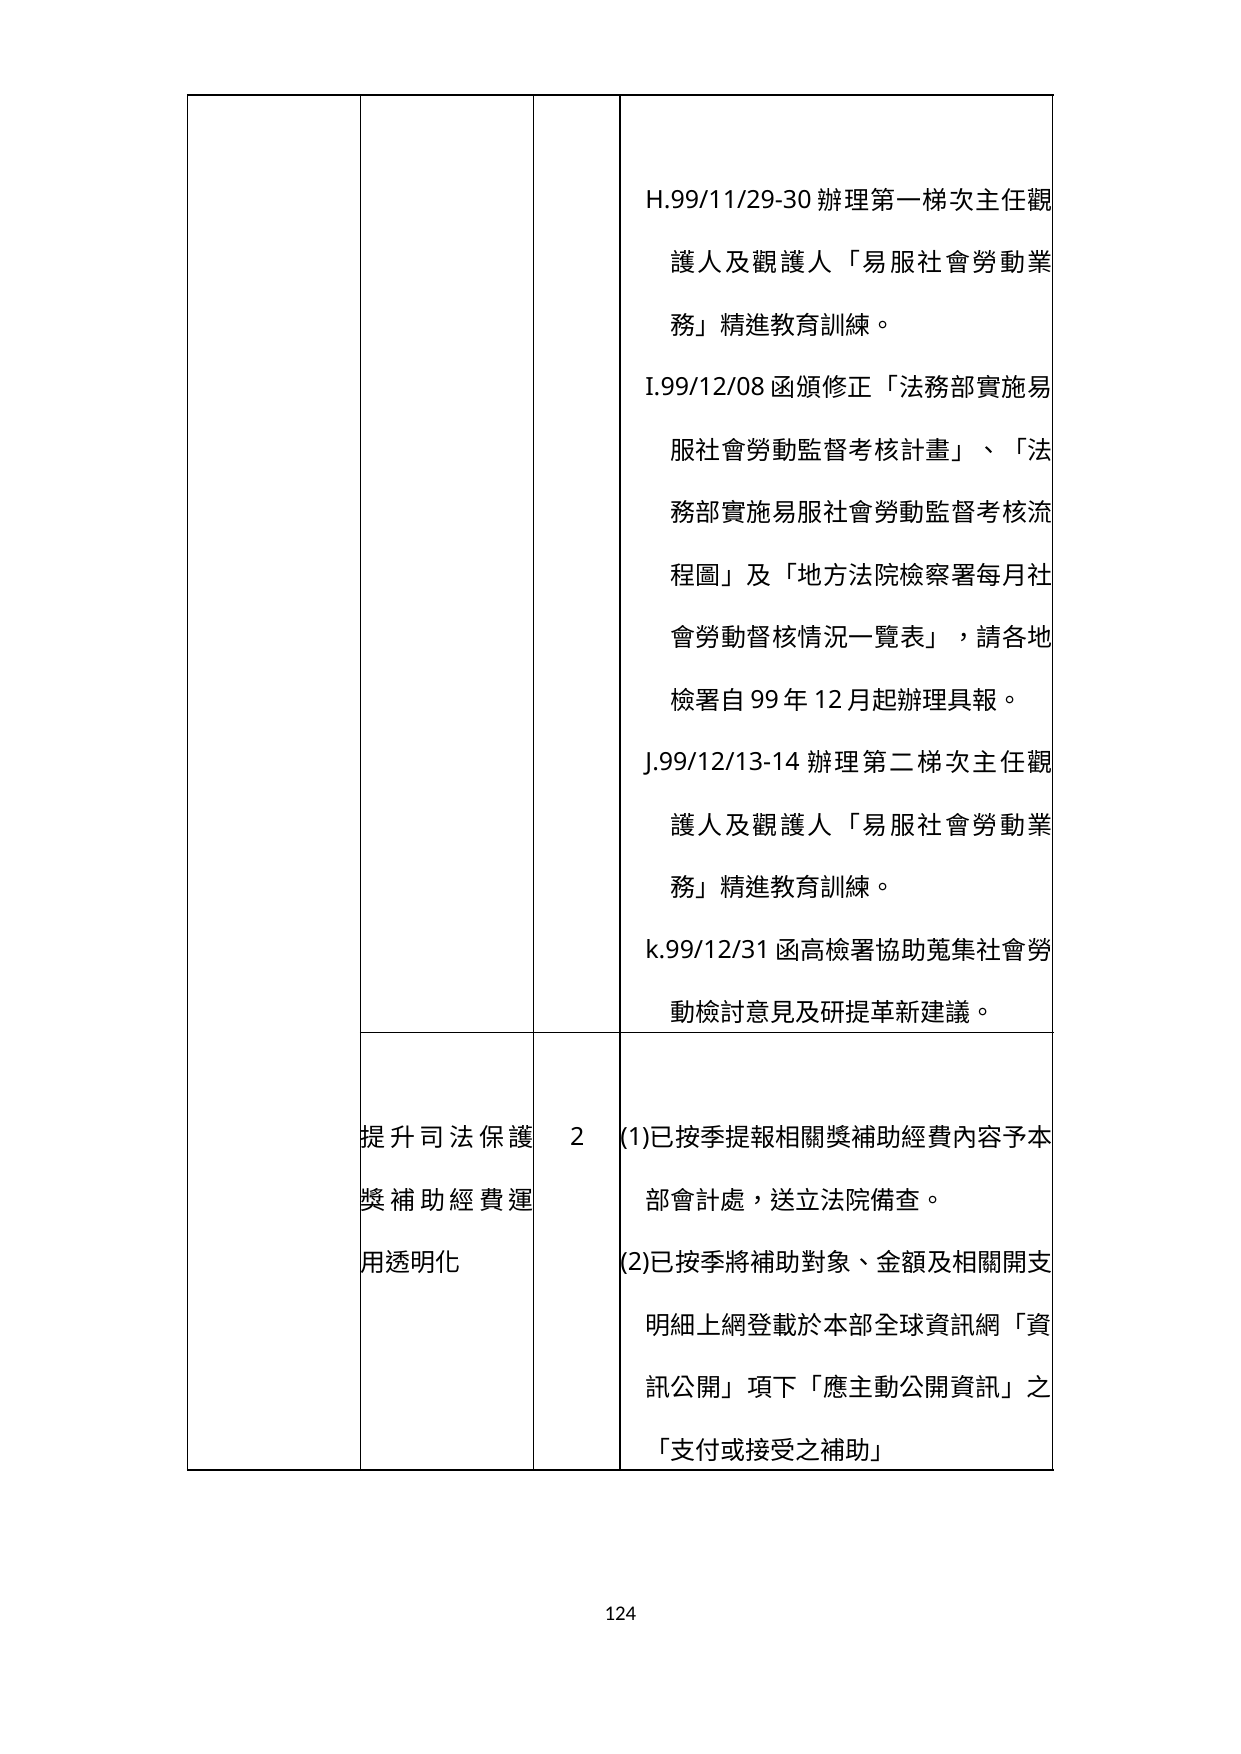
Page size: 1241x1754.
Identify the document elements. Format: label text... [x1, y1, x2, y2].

table_cell H.99/11/29-30辦理第一梯次主任觀護人及觀護人「易服社會勞動業務」精進教育訓練。 I.99/12/08函頒修正「法務部實施易服社會勞動監督考核計畫」、「法務部實施易服社會勞動監督考核流程圖」及「地方法院檢察署每月社會勞動督核情況一覽表」，請各地檢署自99年12月起辦理具報。 J.99/12/13-14辦理第二梯次主任觀護人及觀護人「易服社會勞動業務」精進教育訓練。 k.99/12/31函高檢署協助蒐集社會勞動檢討意見及研提革新建議。 [621, 96, 1052, 1032]
table_cell 2 [534, 1033, 619, 1469]
table_cell 提升司法保護獎補助經費運用透明化 [361, 1033, 533, 1469]
table_cell [534, 96, 619, 1032]
table_cell [361, 96, 533, 1032]
table_cell (1)已按季提報相關獎補助經費內容予本部會計處，送立法院備查。 (2)已按季將補助對象、金額及相關開支明細上網登載於本部全球資訊網「資訊公開」項下「應主動公開資訊」之「支付或接受之補助」 [621, 1033, 1052, 1469]
table_cell [188, 96, 360, 1469]
